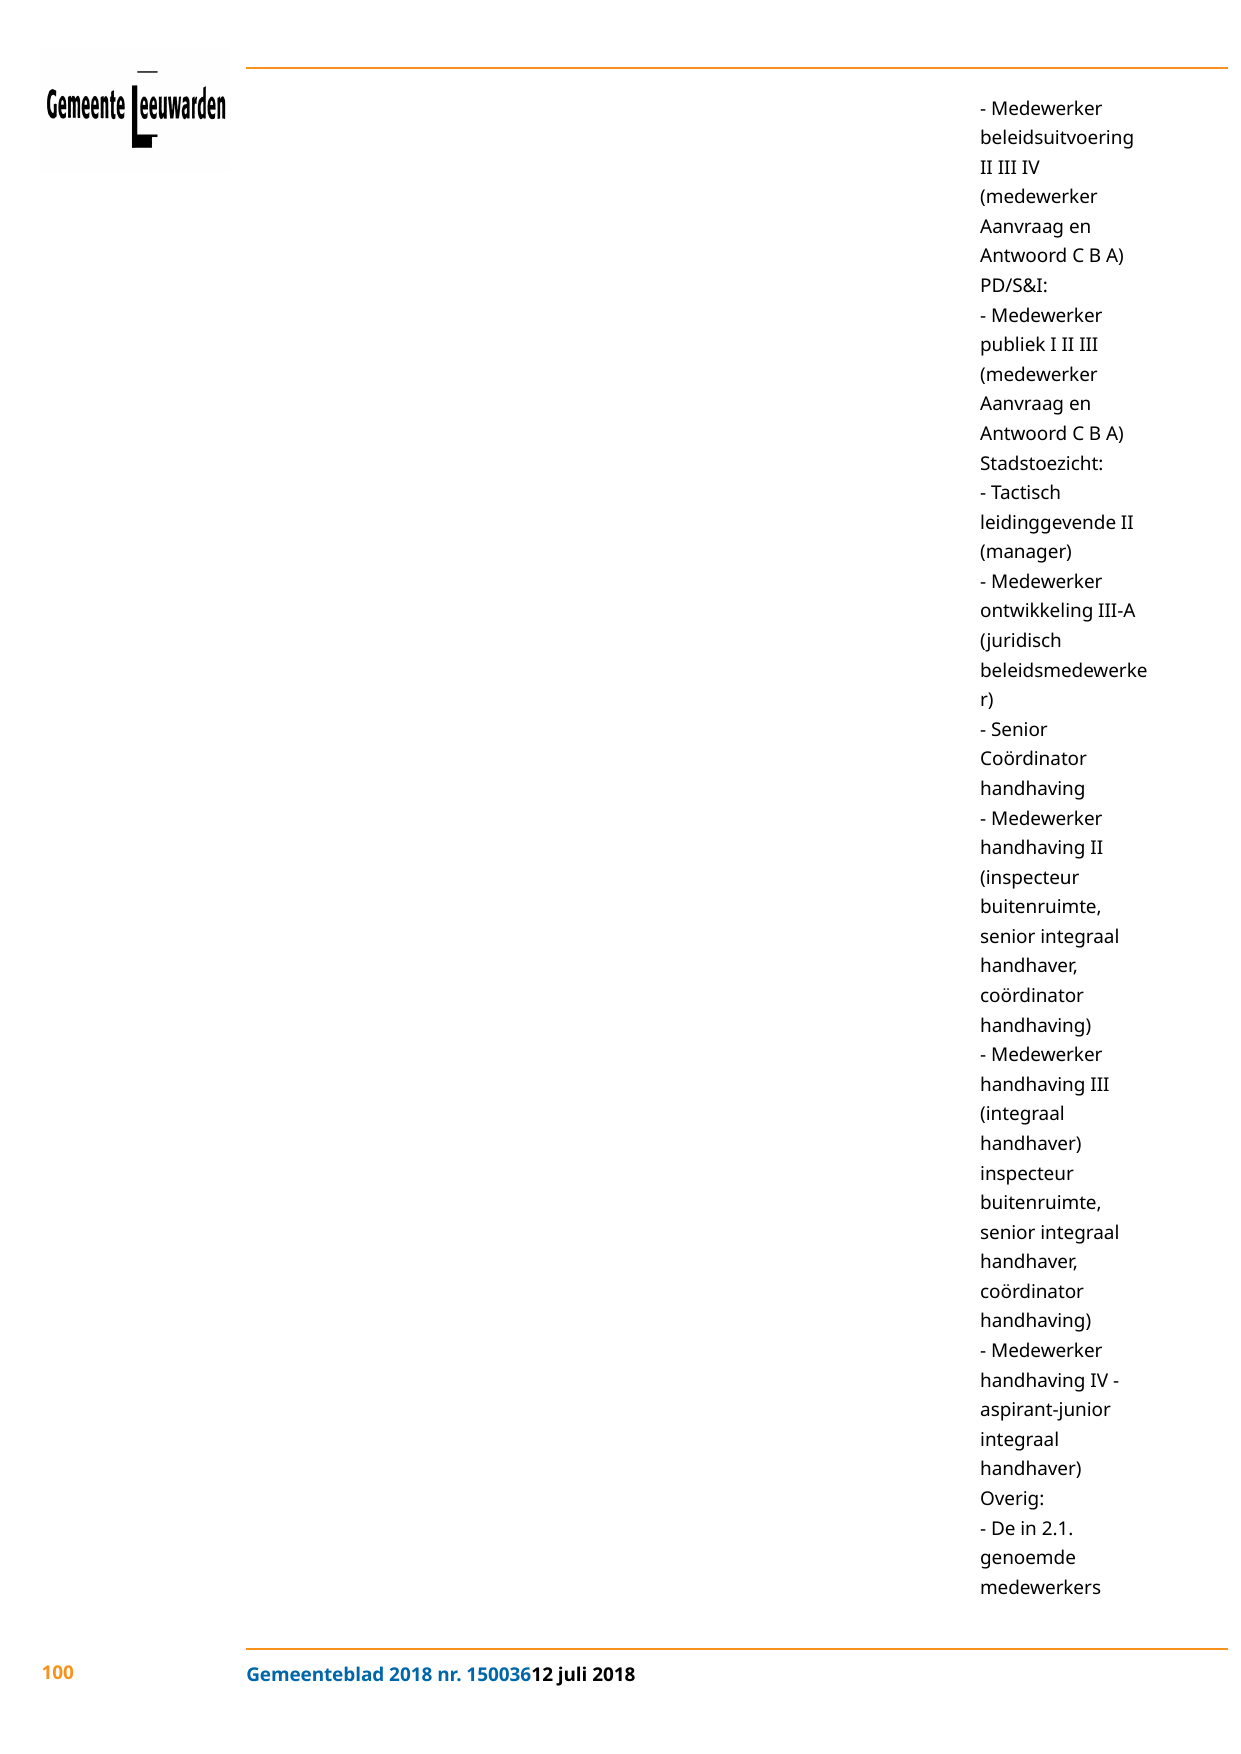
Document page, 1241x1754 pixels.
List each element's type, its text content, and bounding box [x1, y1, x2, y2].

table_cell [717, 95, 980, 1600]
table_cell [248, 95, 379, 1600]
table_cell [580, 95, 717, 1600]
picture [41, 47, 231, 172]
table_cell [380, 95, 580, 1600]
table_cell - Medewerker beleidsuitvoering II III IV (medewerker Aanvraag en Antwoord C B A) PD/S&I: - Medewerker publiek I II III (medewerker Aanvraag en Antwoord C B A) Stadstoezicht: - Tactisch leidinggevende II (manager) - Medewerker ontwikkeling III-A (juridisch beleidsmedewerker) - Senior Coördinator handhaving - Medewerker handhaving II (inspecteur buitenruimte, senior integraal handhaver, coördinator handhaving) - Medewerker handhaving III (integraal handhaver) inspecteur buitenruimte, senior integraal handhaver, coördinator handhaving) - Medewerker handhaving IV -aspirant-junior integraal handhaver) Overig: - De in 2.1. genoemde medewerkers [980, 95, 1152, 1600]
